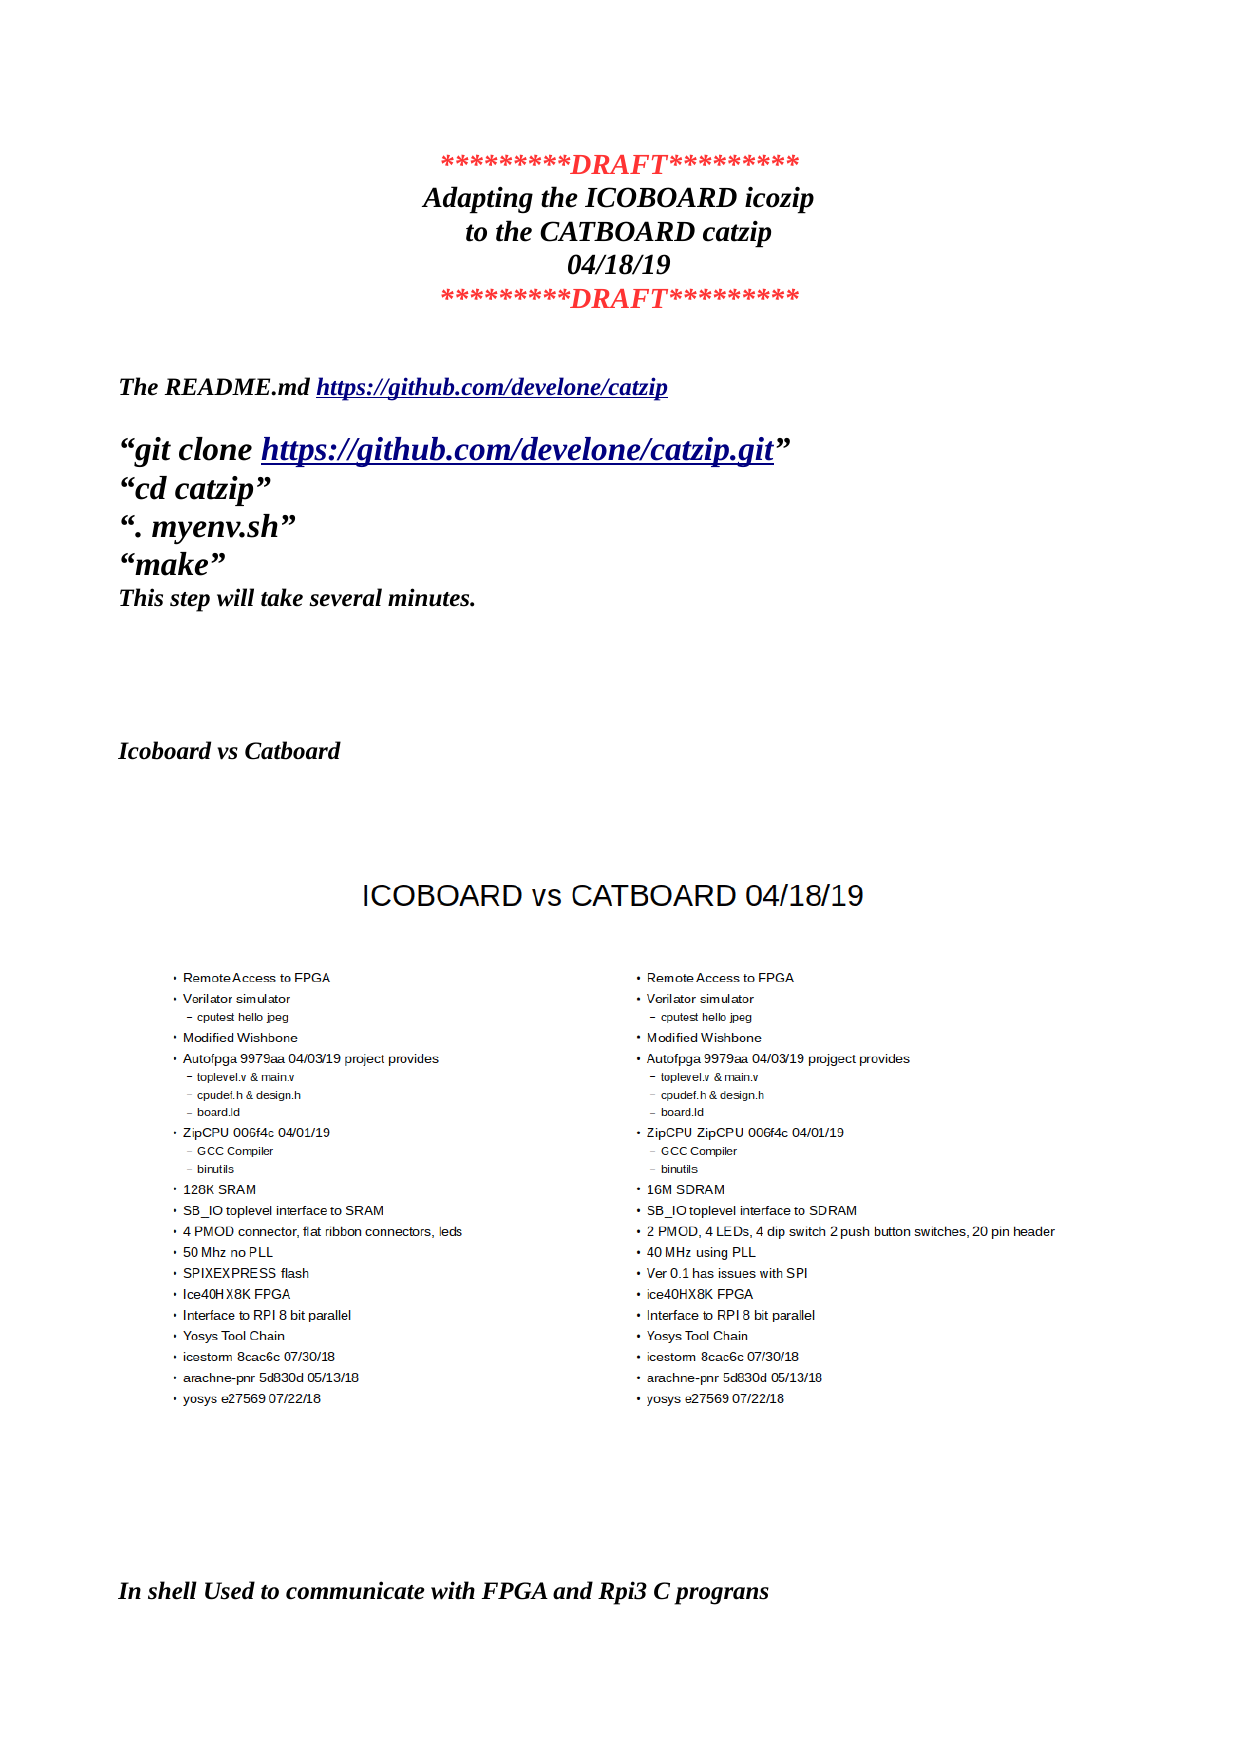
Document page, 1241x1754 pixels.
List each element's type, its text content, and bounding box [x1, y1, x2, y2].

text Icoboard vs Catboard [118, 736, 1122, 765]
picture [118, 793, 1123, 1547]
text “git clone https://github.com/develone/catzip.git” [118, 429, 1122, 468]
text “. myenv.sh” [118, 506, 1122, 544]
text “cd catzip” [118, 468, 1122, 506]
text The README.md https://github.com/develone/catzip [118, 372, 1122, 401]
text “make” [118, 544, 1122, 583]
text This step will take several minutes. [118, 583, 1122, 612]
text *********DRAFT********* [118, 281, 1122, 314]
text *********DRAFT********* [118, 147, 1122, 180]
text In shell Used to communicate with FPGA and Rpi3 C prograns [118, 1576, 1122, 1604]
text to the CATBOARD catzip [118, 214, 1122, 247]
text Adapting the ICOBOARD icozip [118, 180, 1122, 214]
text 04/18/19 [118, 247, 1122, 281]
